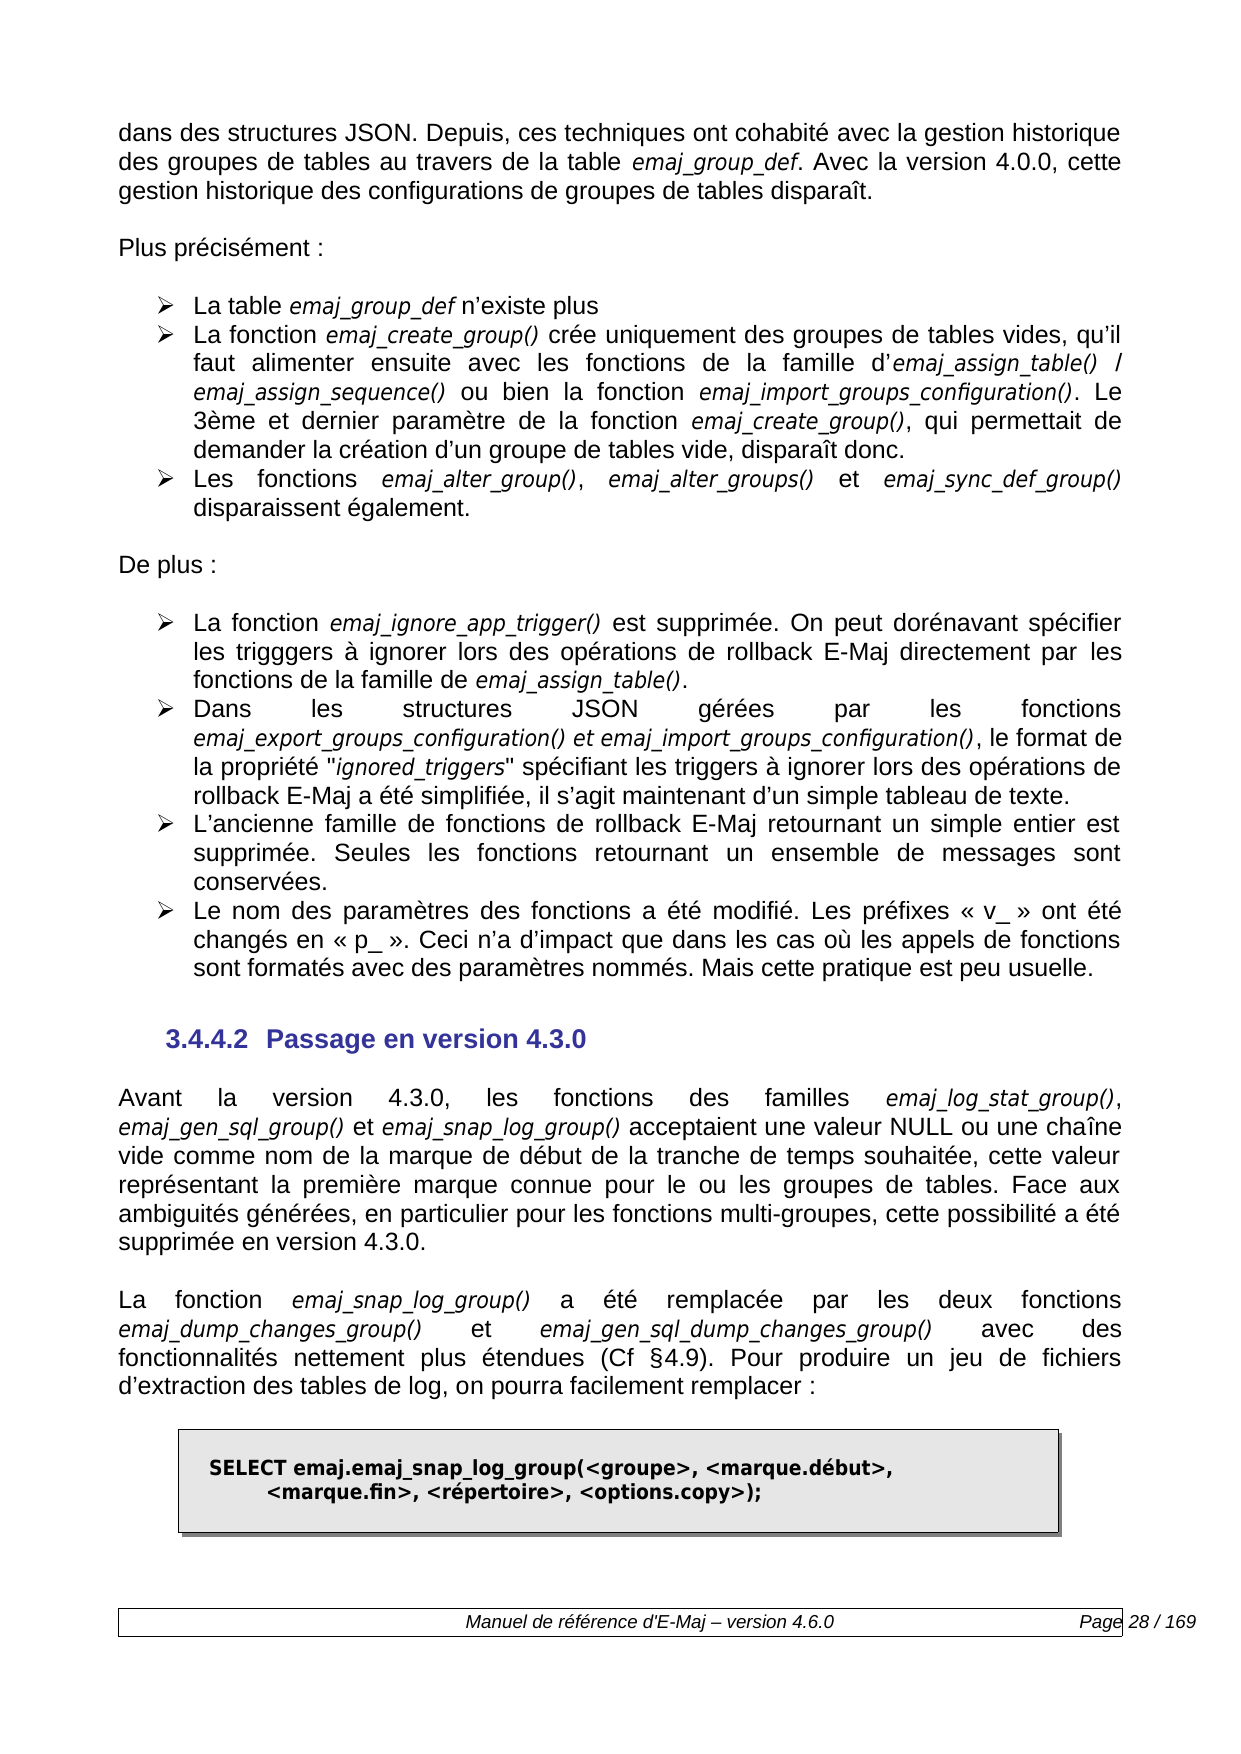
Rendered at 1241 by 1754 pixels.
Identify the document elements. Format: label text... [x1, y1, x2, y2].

text <marque.fin>, <répertoire>, <options.copy>); [179, 1477, 1058, 1502]
text La fonction emaj_snap_log_group() a été remplacée par les deux fonctions emaj_dump_changes_group() et emaj_gen_sql_dump_changes_group() avec des fonctionnalités nettement plus étendues (Cf §4.9). Pour produire un jeu de fichiers d’extraction des tables de log, on pourra facilement remplacer : [118, 1285, 1122, 1400]
list La fonction emaj_create_group() crée uniquement des groupes de tables vides, qu’il faut alimenter ensuite avec les fonctions de la famille d’emaj_assign_table() / emaj_assign_sequence() ou bien la fonction emaj_import_groups_configuration(). Le 3ème et dernier paramètre de la fonction emaj_create_group(), qui permettait de demander la création d’un groupe de tables vide, disparaît donc. [156, 319, 1122, 464]
list L’ancienne famille de fonctions de rollback E-Maj retournant un simple entier est supprimée. Seules les fonctions retournant un ensemble de messages sont conservées. [156, 809, 1122, 896]
list La fonction emaj_ignore_app_trigger() est supprimée. On peut dorénavant spécifier les trigggers à ignorer lors des opérations de rollback E-Maj directement par les fonctions de la famille de emaj_assign_table(). [156, 608, 1122, 694]
subtitle Passage en version 4.3.0 [165, 1023, 1122, 1054]
text Avant la version 4.3.0, les fonctions des familles emaj_log_stat_group(), emaj_gen_sql_group() et emaj_snap_log_group() acceptaient une valeur NULL ou une chaîne vide comme nom de la marque de début de la tranche de temps souhaitée, cette valeur représentant la première marque connue pour le ou les groupes de tables. Face aux ambiguités générées, en particulier pour les fonctions multi-groupes, cette possibilité a été supprimée en version 4.3.0. [118, 1083, 1122, 1256]
list Dans les structures JSON gérées par les fonctions emaj_export_groups_configuration() et emaj_import_groups_configuration(), le format de la propriété "ignored_triggers" spécifiant les triggers à ignorer lors des opérations de rollback E-Maj a été simplifiée, il s’agit maintenant d’un simple tableau de texte. [156, 694, 1122, 809]
list Le nom des paramètres des fonctions a été modifié. Les préfixes « v_ » ont été changés en « p_ ». Ceci n’a d’impact que dans les cas où les appels de fonctions sont formatés avec des paramètres nommés. Mais cette pratique est peu usuelle. [156, 896, 1122, 982]
text De plus : [118, 550, 1122, 579]
text Plus précisément : [118, 233, 1122, 262]
text SELECT emaj.emaj_snap_log_group(<groupe>, <marque.début>, [179, 1453, 1058, 1477]
list Les fonctions emaj_alter_group(), emaj_alter_groups() et emaj_sync_def_group() disparaissent également. [156, 464, 1122, 521]
text dans des structures JSON. Depuis, ces techniques ont cohabité avec la gestion historique des groupes de tables au travers de la table emaj_group_def. Avec la version 4.0.0, cette gestion historique des configurations de groupes de tables disparaît. [118, 118, 1122, 204]
list La table emaj_group_def n’existe plus [156, 291, 1122, 319]
